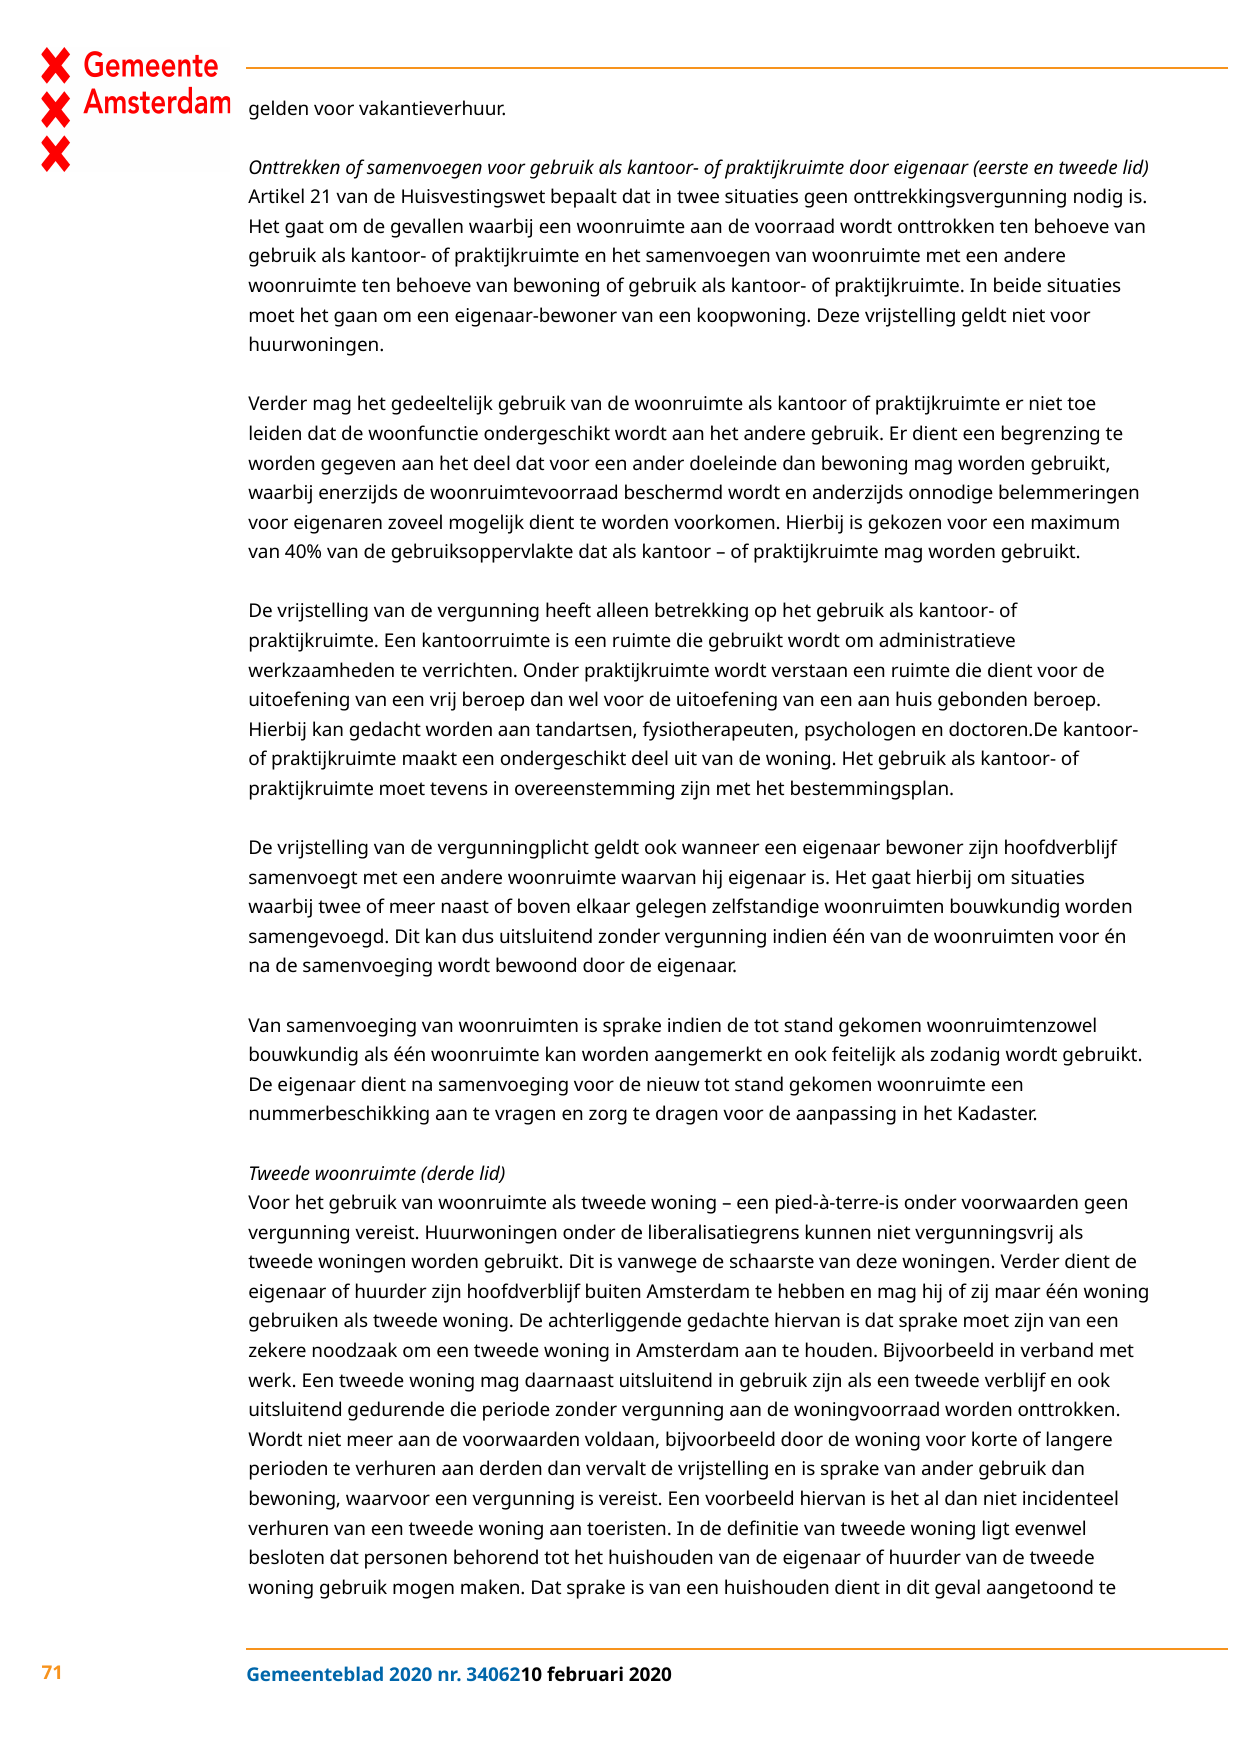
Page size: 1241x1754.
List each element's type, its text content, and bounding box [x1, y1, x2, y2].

picture [41, 47, 231, 172]
text Artikel 21 van de Huisvestingswet bepaalt dat in twee situaties geen onttrekkingsvergunning nodig is. Het gaat om de gevallen waarbij een woonruimte aan de voorraad wordt onttrokken ten behoeve van gebruik als kantoor- of praktijkruimte en het samenvoegen van woonruimte met een andere woonruimte ten behoeve van bewoning of gebruik als kantoor- of praktijkruimte. In beide situaties moet het gaan om een eigenaar-bewoner van een koopwoning. Deze vrijstelling geldt niet voor huurwoningen. [248, 183, 1152, 357]
text Van samenvoeging van woonruimten is sprake indien de tot stand gekomen woonruimtenzowel bouwkundig als één woonruimte kan worden aangemerkt en ook feitelijk als zodanig wordt gebruikt. De eigenaar dient na samenvoeging voor de nieuw tot stand gekomen woonruimte een nummerbeschikking aan te vragen en zorg te dragen voor de aanpassing in het Kadaster. [248, 1012, 1152, 1126]
text gelden voor vakantieverhuur. [248, 95, 1152, 121]
text Voor het gebruik van woonruimte als tweede woning – een pied-à-terre-is onder voorwaarden geen vergunning vereist. Huurwoningen onder de liberalisatiegrens kunnen niet vergunningsvrij als tweede woningen worden gebruikt. Dit is vanwege de schaarste van deze woningen. Verder dient de eigenaar of huurder zijn hoofdverblijf buiten Amsterdam te hebben en mag hij of zij maar één woning gebruiken als tweede woning. De achterliggende gedachte hiervan is dat sprake moet zijn van een zekere noodzaak om een tweede woning in Amsterdam aan te houden. Bijvoorbeeld in verband met werk. Een tweede woning mag daarnaast uitsluitend in gebruik zijn als een tweede verblijf en ook uitsluitend gedurende die periode zonder vergunning aan de woningvoorraad worden onttrokken. Wordt niet meer aan de voorwaarden voldaan, bijvoorbeeld door de woning voor korte of langere perioden te verhuren aan derden dan vervalt de vrijstelling en is sprake van ander gebruik dan bewoning, waarvoor een vergunning is vereist. Een voorbeeld hiervan is het al dan niet incidenteel verhuren van een tweede woning aan toeristen. In de definitie van tweede woning ligt evenwel besloten dat personen behorend tot het huishouden van de eigenaar of huurder van de tweede woning gebruik mogen maken. Dat sprake is van een huishouden dient in dit geval aangetoond te [248, 1189, 1152, 1600]
text De vrijstelling van de vergunning heeft alleen betrekking op het gebruik als kantoor- of praktijkruimte. Een kantoorruimte is een ruimte die gebruikt wordt om administratieve werkzaamheden te verrichten. Onder praktijkruimte wordt verstaan een ruimte die dient voor de uitoefening van een vrij beroep dan wel voor de uitoefening van een aan huis gebonden beroep. Hierbij kan gedacht worden aan tandartsen, fysiotherapeuten, psychologen en doctoren.De kantoor- of praktijkruimte maakt een ondergeschikt deel uit van de woning. Het gebruik als kantoor- of praktijkruimte moet tevens in overeenstemming zijn met het bestemmingsplan. [248, 598, 1152, 801]
text Verder mag het gedeeltelijk gebruik van de woonruimte als kantoor of praktijkruimte er niet toe leiden dat de woonfunctie ondergeschikt wordt aan het andere gebruik. Er dient een begrenzing te worden gegeven aan het deel dat voor een ander doeleinde dan bewoning mag worden gebruikt, waarbij enerzijds de woonruimtevoorraad beschermd wordt en anderzijds onnodige belemmeringen voor eigenaren zoveel mogelijk dient te worden voorkomen. Hierbij is gekozen voor een maximum van 40% van de gebruiksoppervlakte dat als kantoor – of praktijkruimte mag worden gebruikt. [248, 391, 1152, 564]
text Tweede woonruimte (derde lid) [248, 1160, 1152, 1186]
text Onttrekken of samenvoegen voor gebruik als kantoor- of praktijkruimte door eigenaar (eerste en tweede lid) [248, 154, 1152, 180]
text De vrijstelling van de vergunningplicht geldt ook wanneer een eigenaar bewoner zijn hoofdverblijf samenvoegt met een andere woonruimte waarvan hij eigenaar is. Het gaat hierbij om situaties waarbij twee of meer naast of boven elkaar gelegen zelfstandige woonruimten bouwkundig worden samengevoegd. Dit kan dus uitsluitend zonder vergunning indien één van de woonruimten voor én na de samenvoeging wordt bewoond door de eigenaar. [248, 834, 1152, 978]
